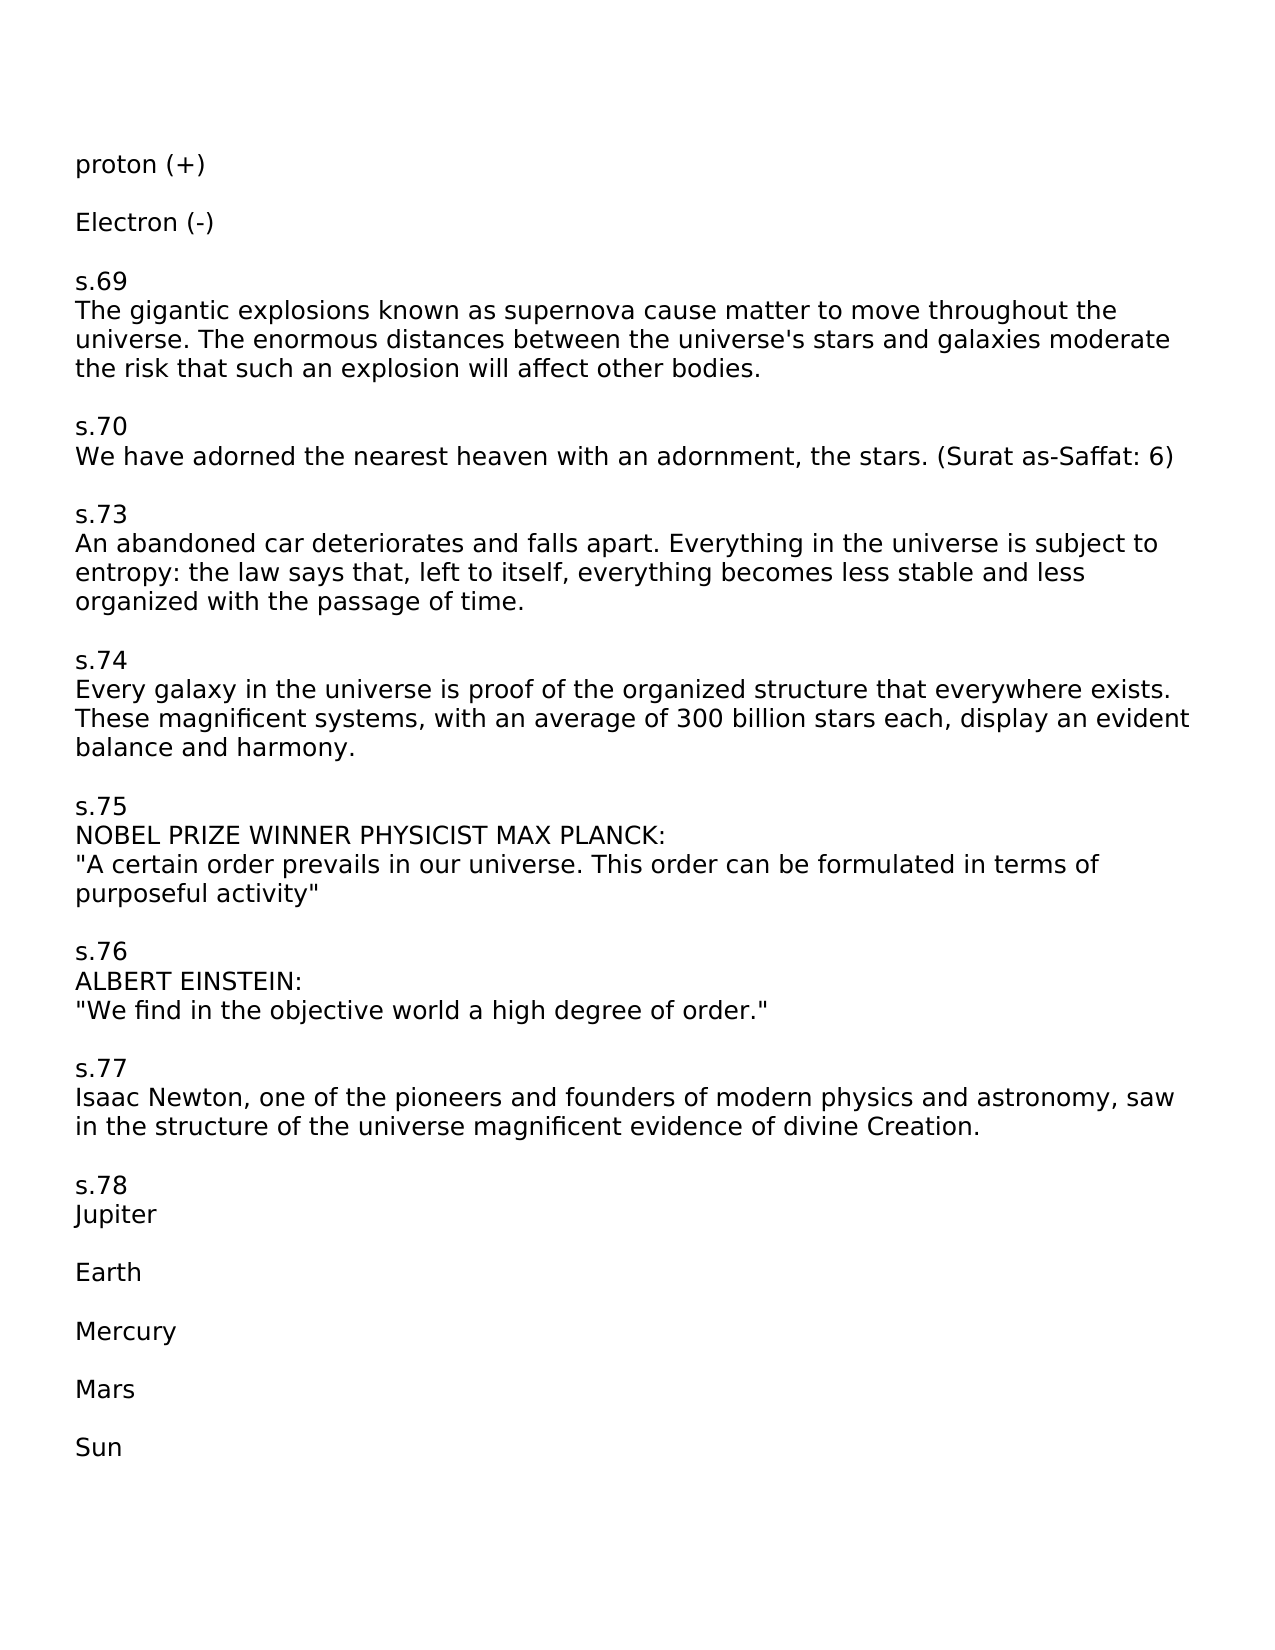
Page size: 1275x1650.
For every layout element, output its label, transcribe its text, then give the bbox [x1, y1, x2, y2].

text s.78 [75, 1171, 1200, 1200]
text NOBEL PRIZE WINNER PHYSICIST MAX PLANCK: [75, 821, 1200, 850]
text s.73 [75, 500, 1200, 529]
text Jupiter [75, 1200, 1200, 1229]
text Sun [75, 1433, 1200, 1462]
text "A certain order prevails in our universe. This order can be formulated in terms of purposeful activity" [75, 850, 1200, 908]
text We have adorned the nearest heaven with an adornment, the stars. (Surat as-Saffat: 6) [75, 442, 1200, 471]
text Isaac Newton, one of the pioneers and founders of modern physics and astronomy, saw in the structure of the universe magnificent evidence of divine Creation. [75, 1083, 1200, 1142]
text An abandoned car deteriorates and falls apart. Everything in the universe is subject to entropy: the law says that, left to itself, everything becomes less stable and less organized with the passage of time. [75, 529, 1200, 617]
text "We find in the objective world a high degree of order." [75, 996, 1200, 1025]
text s.77 [75, 1054, 1200, 1083]
text Mercury [75, 1317, 1200, 1346]
text s.69 [75, 267, 1200, 296]
text s.76 [75, 937, 1200, 967]
text Electron (-) [75, 208, 1200, 237]
text proton (+) [75, 150, 1200, 179]
text Earth [75, 1258, 1200, 1287]
text Every galaxy in the universe is proof of the organized structure that everywhere exists. These magnificent systems, with an average of 300 billion stars each, display an evident balance and harmony. [75, 675, 1200, 762]
text The gigantic explosions known as supernova cause matter to move throughout the universe. The enormous distances between the universe's stars and galaxies moderate the risk that such an explosion will affect other bodies. [75, 296, 1200, 383]
text s.70 [75, 412, 1200, 442]
text ALBERT EINSTEIN: [75, 967, 1200, 996]
text Mars [75, 1375, 1200, 1404]
text s.74 [75, 646, 1200, 675]
text s.75 [75, 792, 1200, 821]
